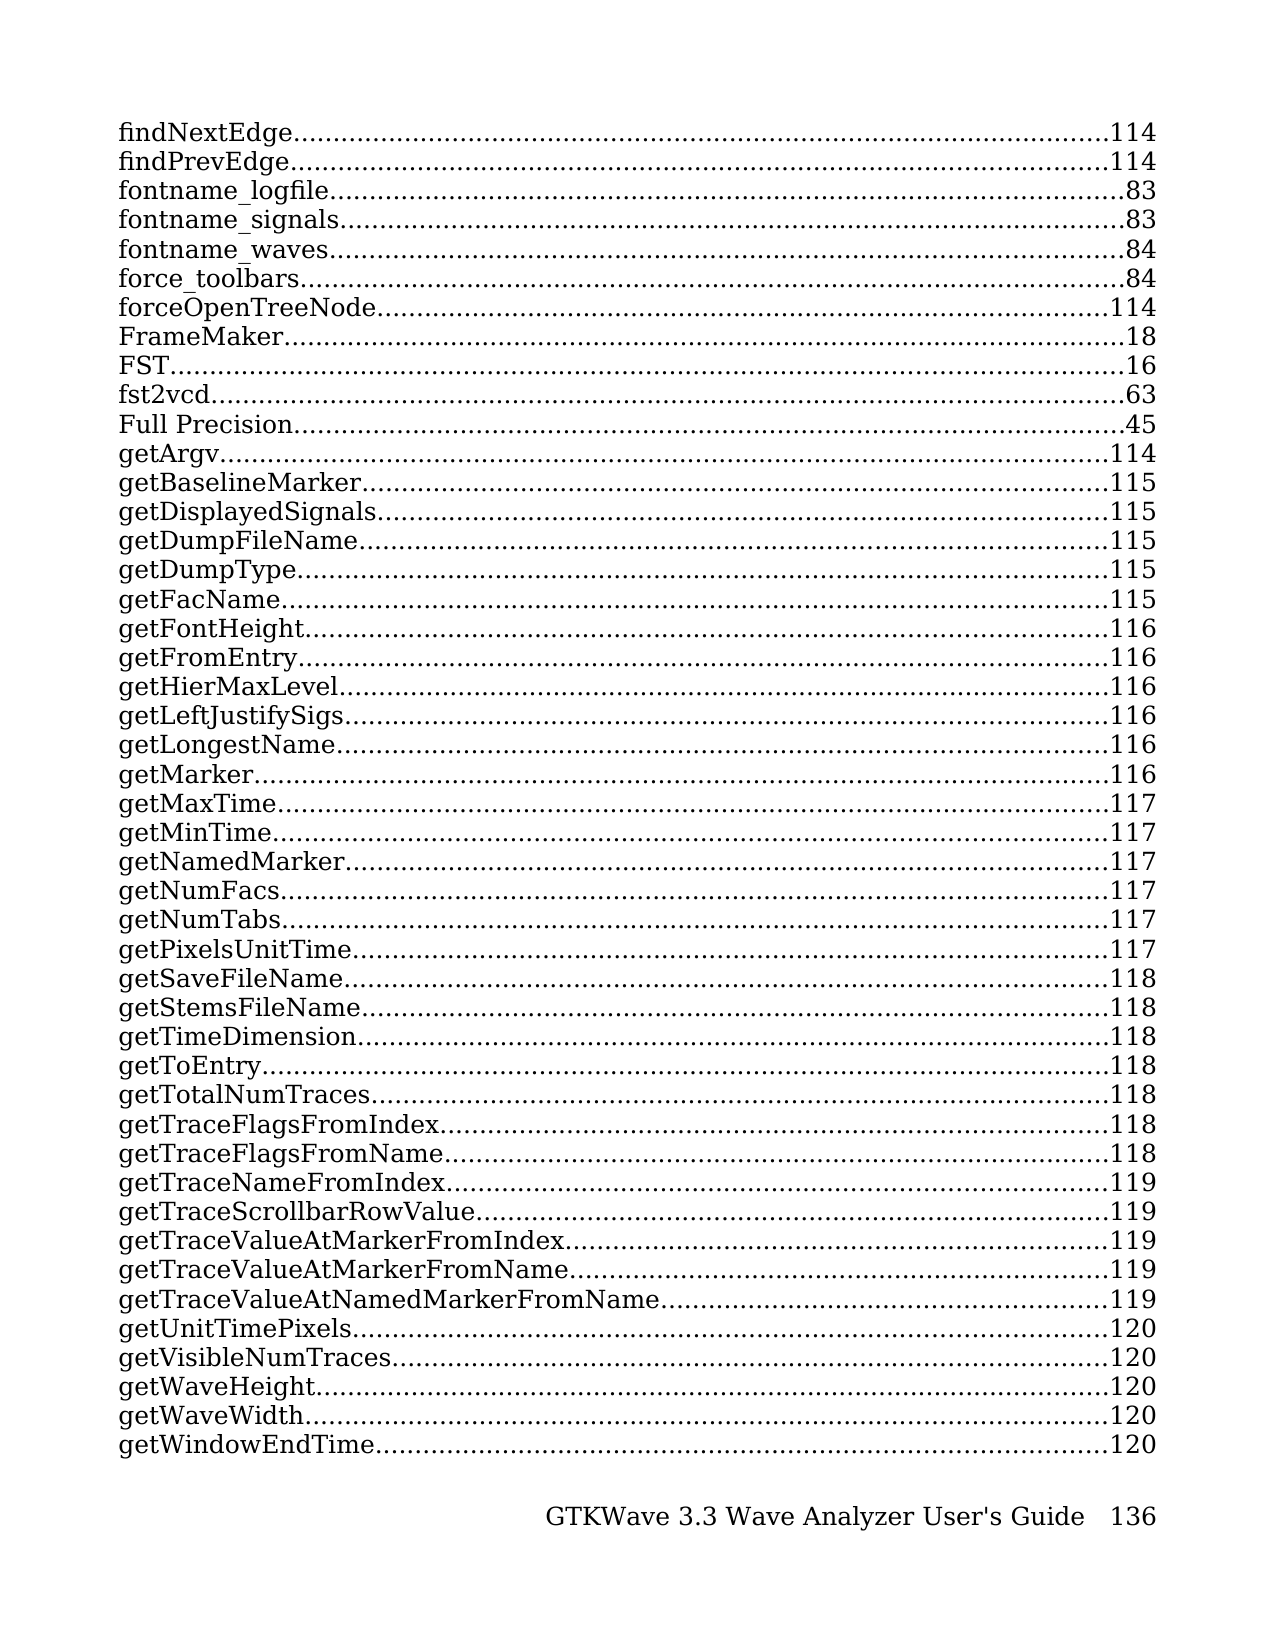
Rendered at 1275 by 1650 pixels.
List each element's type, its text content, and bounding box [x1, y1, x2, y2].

text getTraceValueAtNamedMarkerFromName 119 [118, 1285, 1157, 1314]
text FST 16 [118, 351, 1157, 381]
text getTotalNumTraces 118 [118, 1081, 1157, 1110]
text getToEntry 118 [118, 1051, 1157, 1081]
text getMaxTime 117 [118, 789, 1157, 818]
text getTraceNameFromIndex 119 [118, 1168, 1157, 1197]
text getTraceValueAtMarkerFromName 119 [118, 1256, 1157, 1285]
text forceOpenTreeNode 114 [118, 293, 1157, 322]
text getLongestName 116 [118, 731, 1157, 760]
text findNextEdge 114 [118, 118, 1157, 147]
text fontname_waves 84 [118, 235, 1157, 264]
text getSaveFileName 118 [118, 964, 1157, 993]
text getWaveHeight 120 [118, 1372, 1157, 1401]
text FrameMaker 18 [118, 322, 1157, 351]
text getFacName 115 [118, 585, 1157, 614]
text getBaselineMarker 115 [118, 468, 1157, 497]
text getLeftJustifySigs 116 [118, 701, 1157, 731]
text findPrevEdge 114 [118, 147, 1157, 176]
text Full Precision 45 [118, 410, 1157, 439]
text getWindowEndTime 120 [118, 1431, 1157, 1460]
text getTimeDimension 118 [118, 1022, 1157, 1051]
text getDumpFileName 115 [118, 526, 1157, 556]
text getTraceScrollbarRowValue 119 [118, 1197, 1157, 1226]
text getFontHeight 116 [118, 614, 1157, 643]
text getStemsFileName 118 [118, 993, 1157, 1022]
text getUnitTimePixels 120 [118, 1314, 1157, 1343]
text fst2vcd 63 [118, 381, 1157, 410]
text fontname_logfile 83 [118, 176, 1157, 206]
text getArgv 114 [118, 439, 1157, 468]
text force_toolbars 84 [118, 264, 1157, 293]
text getNumFacs 117 [118, 876, 1157, 906]
text getHierMaxLevel 116 [118, 672, 1157, 701]
text getNumTabs 117 [118, 906, 1157, 935]
text getTraceFlagsFromName 118 [118, 1139, 1157, 1168]
text getTraceFlagsFromIndex 118 [118, 1110, 1157, 1139]
text getNamedMarker 117 [118, 847, 1157, 876]
text getDumpType 115 [118, 556, 1157, 585]
text getPixelsUnitTime 117 [118, 935, 1157, 964]
text getTraceValueAtMarkerFromIndex 119 [118, 1226, 1157, 1256]
text getFromEntry 116 [118, 643, 1157, 672]
text getMinTime 117 [118, 818, 1157, 847]
text getDisplayedSignals 115 [118, 497, 1157, 526]
text getMarker 116 [118, 760, 1157, 789]
text getVisibleNumTraces 120 [118, 1343, 1157, 1372]
text fontname_signals 83 [118, 206, 1157, 235]
text getWaveWidth 120 [118, 1401, 1157, 1431]
